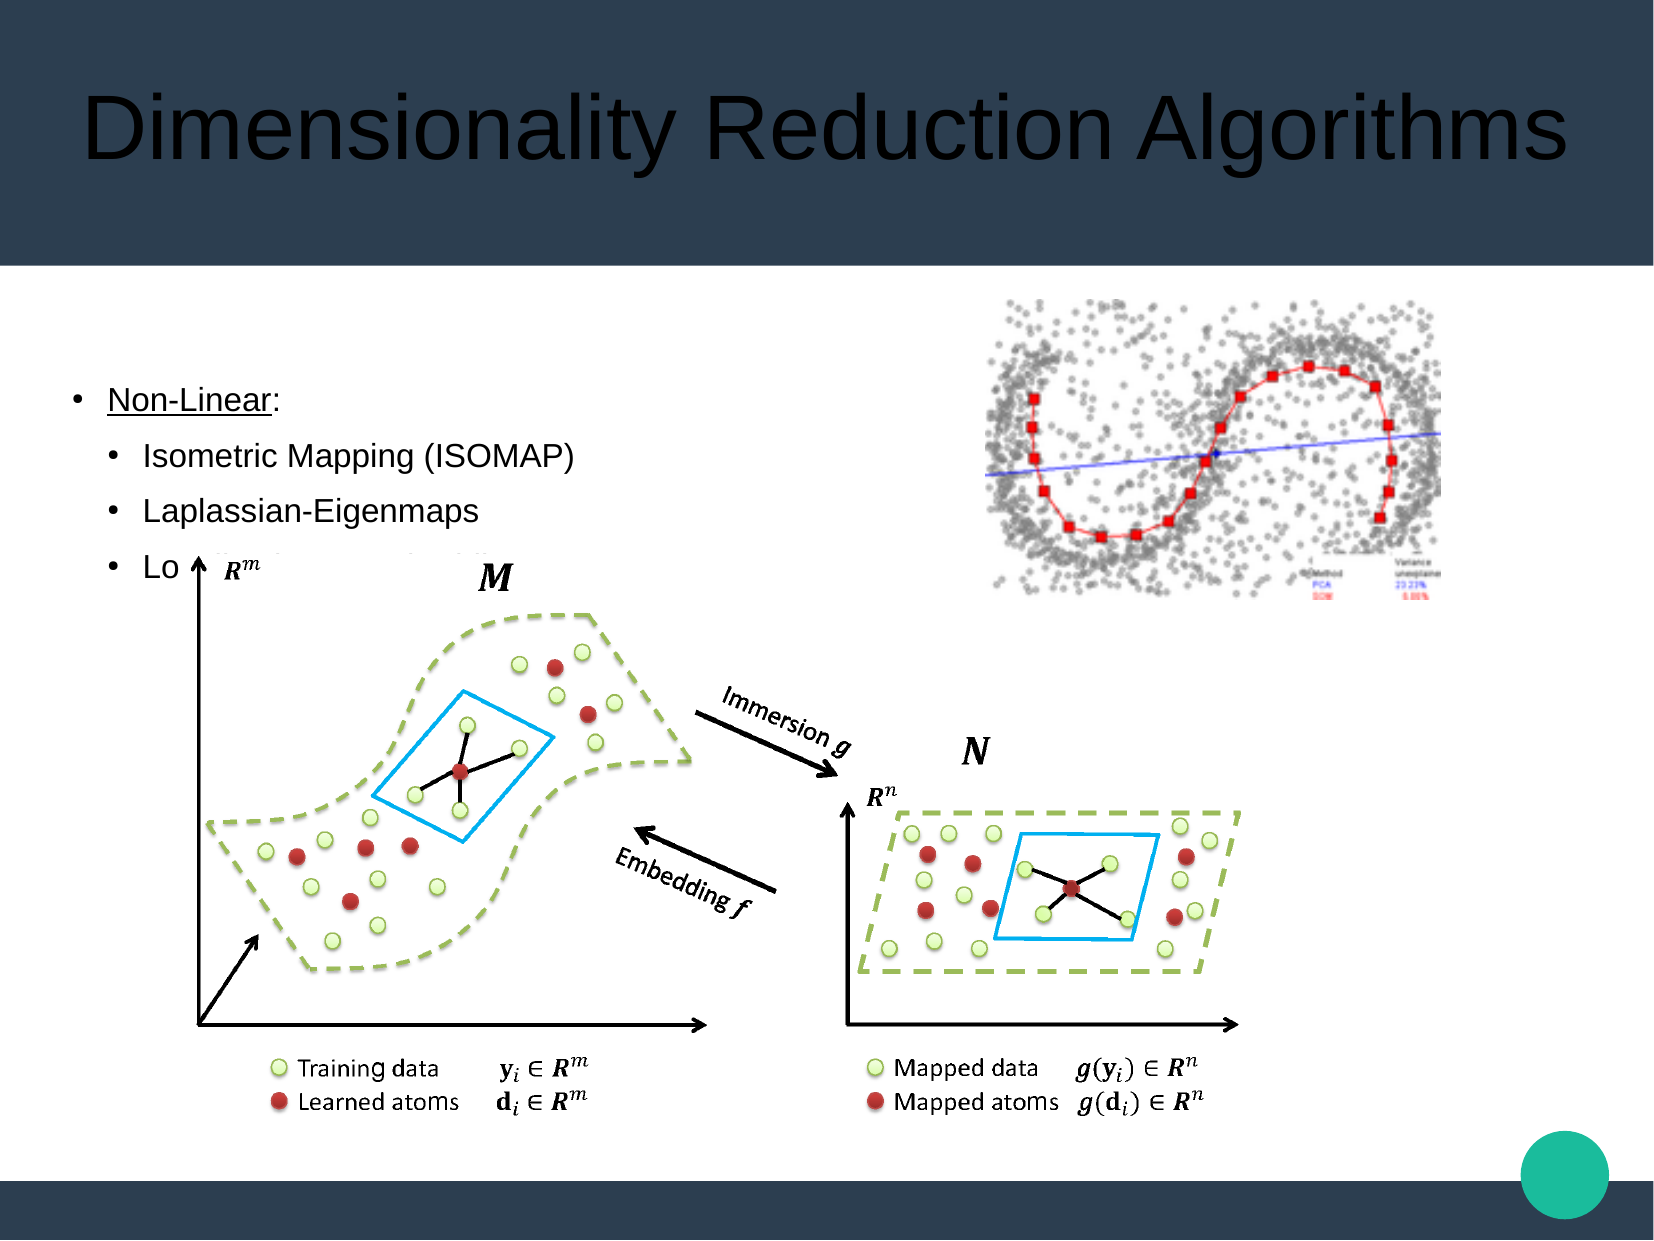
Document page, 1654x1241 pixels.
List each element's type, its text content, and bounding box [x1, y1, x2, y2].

picture [180, 299, 1441, 1119]
title Dimensionality Reduction Algorithms [59, 49, 1595, 207]
subtitle Non-Linear: Isometric Mapping (ISOMAP) Laplassian-Eigenmaps Locally Linear Embeddings [71, 152, 1561, 1241]
